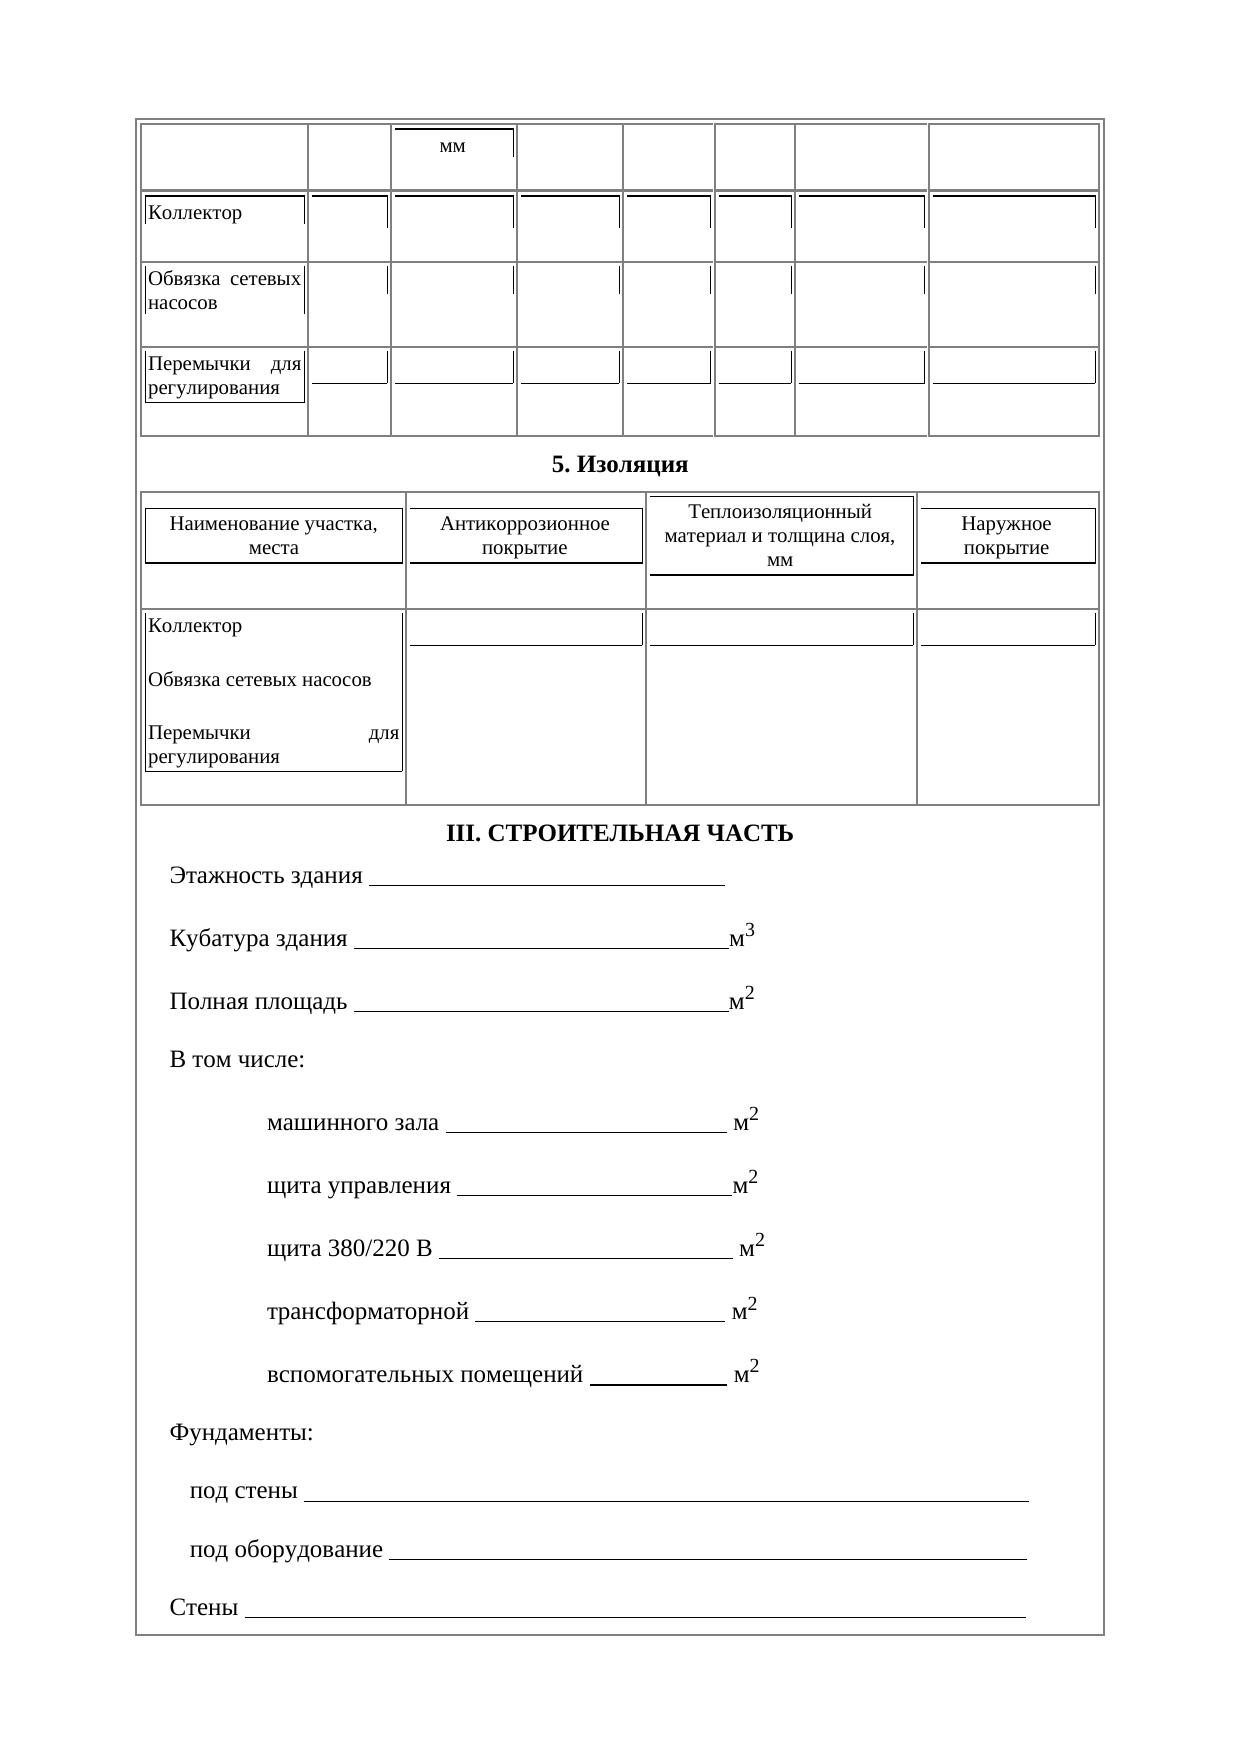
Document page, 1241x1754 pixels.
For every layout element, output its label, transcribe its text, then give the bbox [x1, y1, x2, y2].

table_header [930, 125, 1098, 189]
table_header [518, 125, 622, 189]
table_cell [716, 263, 794, 346]
table_header Антикоррозионное покрытие [407, 493, 645, 608]
table_cell [918, 610, 1098, 804]
table_cell [624, 348, 713, 435]
table_header Наименование участка, места [142, 493, 405, 608]
table_cell [518, 192, 622, 261]
table_cell [930, 192, 1098, 261]
table_header мм [392, 125, 516, 189]
table_cell [392, 192, 516, 261]
table_cell [796, 263, 927, 346]
table_header [309, 125, 390, 189]
table_cell [930, 263, 1098, 346]
table_cell Коллектор [142, 192, 307, 261]
table_cell Перемычки для регулирования [142, 348, 307, 435]
table_cell [716, 348, 794, 435]
table_header Теплоизоляционный материал и толщина слоя, мм [647, 493, 916, 608]
table_header Наружное покрытие [918, 493, 1098, 608]
table_cell [647, 610, 916, 804]
table_cell [624, 263, 713, 346]
table_header 5. Изоляция III. СТРОИТЕЛЬНАЯ ЧАСТЬ Этажность здания Кубатура здания м3 Полная площадь м2 В том числе: машинного зала м2 щита управления м2 щита 380/220 В м2 трансформаторной м2 вспомогательных помещений м2 Фундаменты: под стены под оборудование Стены [137, 120, 1103, 1634]
table_cell [407, 610, 645, 804]
table_cell Коллектор Обвязка сетевых насосов Перемычки для регулирования [142, 610, 405, 804]
table_header [142, 125, 307, 189]
table_cell [309, 348, 390, 435]
table_cell [392, 263, 516, 346]
table_cell [518, 348, 622, 435]
table_cell [309, 192, 390, 261]
table_cell [624, 192, 713, 261]
table_cell [716, 192, 794, 261]
table_cell [930, 348, 1098, 435]
table_cell Обвязка сетевых насосов [142, 263, 307, 346]
table_header [796, 125, 927, 189]
table_cell [518, 263, 622, 346]
table_cell [796, 348, 927, 435]
table_header [716, 125, 794, 189]
table_header [624, 125, 713, 189]
table_cell [796, 192, 927, 261]
table_cell [392, 348, 516, 435]
table_cell [309, 263, 390, 346]
